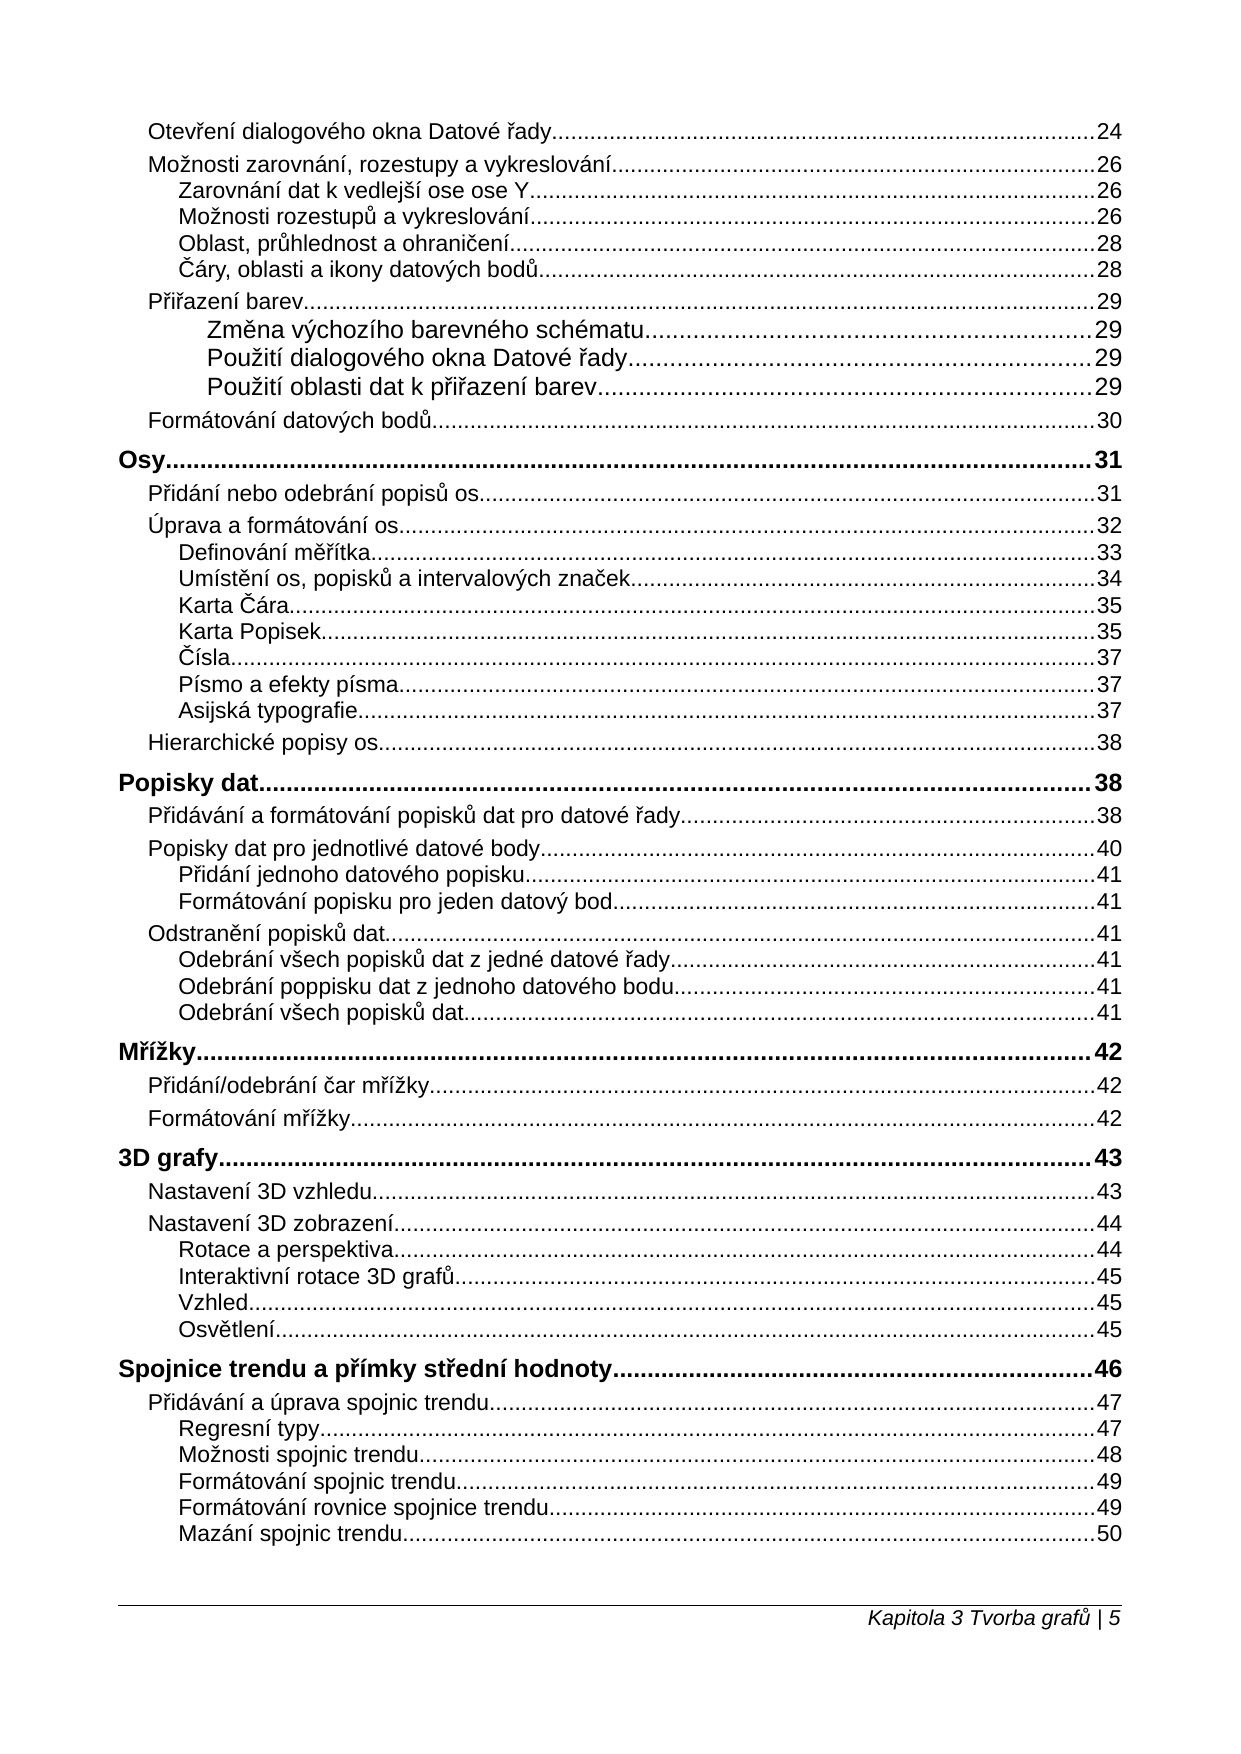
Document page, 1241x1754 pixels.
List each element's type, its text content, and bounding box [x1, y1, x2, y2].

text Přidání jednoho datového popisku 41 [178, 861, 1122, 888]
text Osvětlení 45 [178, 1316, 1122, 1342]
text Nastavení 3D vzhledu 43 [148, 1178, 1122, 1204]
text Čísla 37 [178, 644, 1122, 671]
text 3D grafy 43 [118, 1143, 1122, 1172]
text Přidání nebo odebrání popisů os 31 [148, 480, 1122, 506]
text Mazání spojnic trendu 50 [178, 1520, 1122, 1547]
text Formátování rovnice spojnice trendu 49 [178, 1494, 1122, 1520]
text Přiřazení barev 29 [148, 288, 1122, 315]
text Karta Čára 35 [178, 592, 1122, 618]
text Úprava a formátování os 32 [148, 512, 1122, 539]
text Formátování datových bodů 30 [148, 407, 1122, 433]
text Popisky dat 38 [118, 768, 1122, 796]
text Rotace a perspektiva 44 [178, 1236, 1122, 1263]
text Regresní typy 47 [178, 1415, 1122, 1441]
text Definování měřítka 33 [178, 539, 1122, 565]
text Možnosti spojnic trendu 48 [178, 1441, 1122, 1468]
text Formátování mřížky 42 [148, 1104, 1122, 1131]
text Zarovnání dat k vedlejší ose ose Y 26 [178, 177, 1122, 203]
text Odebrání všech popisků dat z jedné datové řady 41 [178, 946, 1122, 973]
text Čáry, oblasti a ikony datových bodů 28 [178, 256, 1122, 282]
text Vzhled 45 [178, 1289, 1122, 1316]
text Použití dialogového okna Datové řady 29 [207, 343, 1122, 372]
text Odebrání poppisku dat z jednoho datového bodu 41 [178, 973, 1122, 999]
text Přidávání a formátování popisků dat pro datové řady 38 [148, 802, 1122, 829]
text Formátování popisku pro jeden datový bod 41 [178, 888, 1122, 914]
text Mřížky 42 [118, 1037, 1122, 1066]
text Osy 31 [118, 445, 1122, 474]
text Umístění os, popisků a intervalových značek 34 [178, 565, 1122, 592]
text Formátování spojnic trendu 49 [178, 1468, 1122, 1494]
text Použití oblasti dat k přiřazení barev 29 [207, 372, 1122, 401]
text Nastavení 3D zobrazení 44 [148, 1210, 1122, 1236]
text Spojnice trendu a přímky střední hodnoty 46 [118, 1354, 1122, 1383]
text Asijská typografie 37 [178, 697, 1122, 723]
text Oblast, průhlednost a ohraničení 28 [178, 229, 1122, 256]
text Odstranění popisků dat 41 [148, 920, 1122, 946]
text Popisky dat pro jednotlivé datové body 40 [148, 835, 1122, 861]
text Odebrání všech popisků dat 41 [178, 999, 1122, 1025]
text Přidávání a úprava spojnic trendu 47 [148, 1389, 1122, 1415]
text Změna výchozího barevného schématu 29 [207, 315, 1122, 343]
text Přidání/odebrání čar mřížky 42 [148, 1072, 1122, 1098]
text Otevření dialogového okna Datové řady 24 [148, 118, 1122, 144]
text Písmo a efekty písma 37 [178, 671, 1122, 697]
text Interaktivní rotace 3D grafů 45 [178, 1263, 1122, 1289]
text Karta Popisek 35 [178, 618, 1122, 644]
text Možnosti rozestupů a vykreslování 26 [178, 203, 1122, 229]
text Možnosti zarovnání, rozestupy a vykreslování 26 [148, 151, 1122, 177]
text Hierarchické popisy os 38 [148, 729, 1122, 756]
